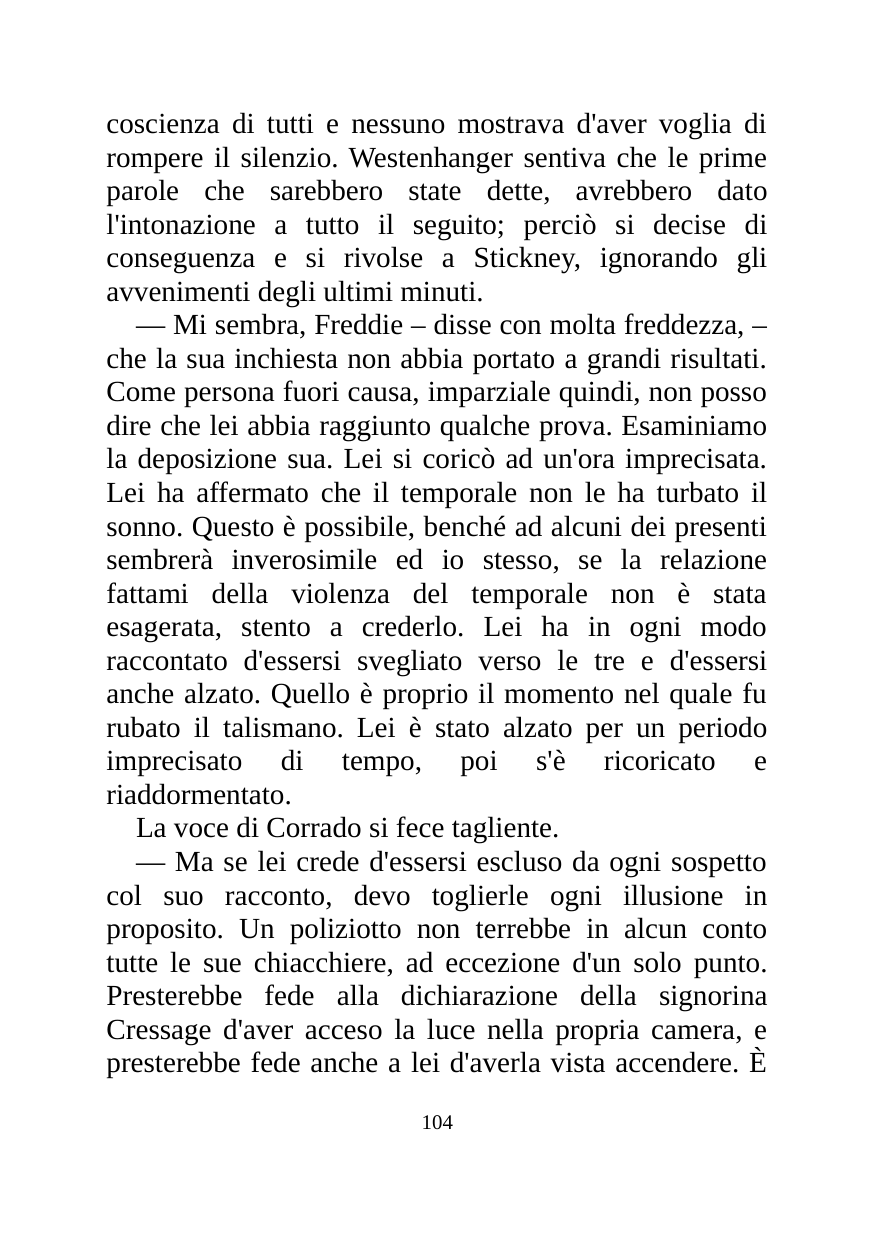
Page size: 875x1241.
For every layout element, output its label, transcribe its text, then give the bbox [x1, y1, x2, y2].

text — Mi sembra, Freddie – disse con molta freddezza, – che la sua inchiesta non abbia portato a grandi risultati. Come persona fuori causa, imparziale quindi, non posso dire che lei abbia raggiunto qualche prova. Esaminiamo la deposizione sua. Lei si coricò ad un'ora imprecisata. Lei ha affermato che il temporale non le ha turbato il sonno. Questo è possibile, benché ad alcuni dei presenti sembrerà inverosimile ed io stesso, se la relazione fattami della violenza del temporale non è stata esagerata, stento a crederlo. Lei ha in ogni modo raccontato d'essersi svegliato verso le tre e d'essersi anche alzato. Quello è proprio il momento nel quale fu rubato il talismano. Lei è stato alzato per un periodo imprecisato di tempo, poi s'è ricoricato e riaddormentato. [106, 307, 768, 811]
text La voce di Corrado si fece tagliente. [106, 811, 768, 844]
text — Ma se lei crede d'essersi escluso da ogni sospetto col suo racconto, devo toglierle ogni illusione in proposito. Un poliziotto non terrebbe in alcun conto tutte le sue chiacchiere, ad eccezione d'un solo punto. Presterebbe fede alla dichiarazione della signorina Cressage d'aver acceso la luce nella propria camera, e presterebbe fede anche a lei d'averla vista accendere. È [106, 844, 768, 1079]
text coscienza di tutti e nessuno mostrava d'aver voglia di rompere il silenzio. Westenhanger sentiva che le prime parole che sarebbero state dette, avrebbero dato l'intonazione a tutto il seguito; perciò si decise di conseguenza e si rivolse a Stickney, ignorando gli avvenimenti degli ultimi minuti. [106, 106, 768, 307]
